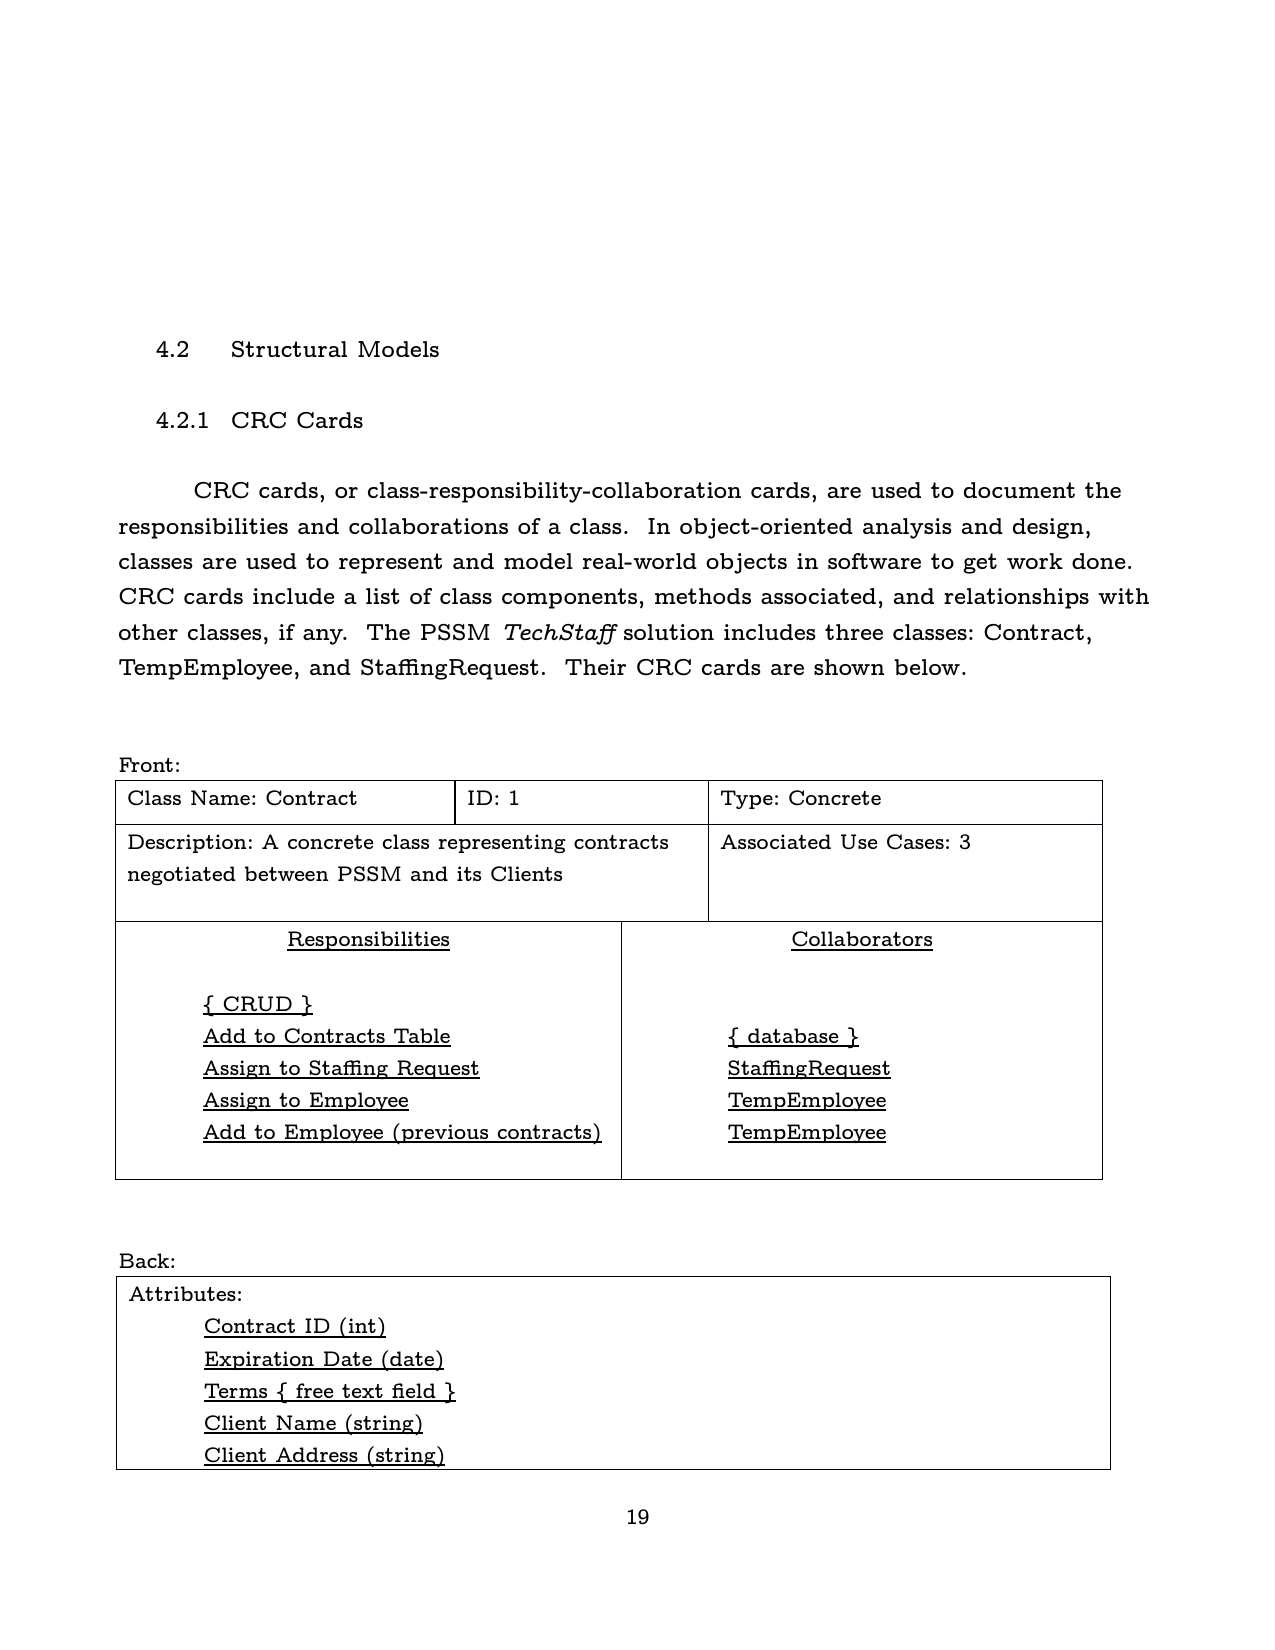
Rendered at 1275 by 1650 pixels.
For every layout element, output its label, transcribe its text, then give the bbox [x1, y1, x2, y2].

table_cell Collaborators { database } StaffingRequest TempEmployee TempEmployee [622, 922, 1102, 1178]
text CRC cards, or class-responsibility-collaboration cards, are used to document the responsibilities and collaborations of a class. In object-oriented analysis and design, classes are used to represent and model real-world objects in software to get work done. CRC cards include a list of class components, methods associated, and relationships with other classes, if any. The PSSM TechStaff solution includes three classes: Contract, TempEmployee, and StaffingRequest. Their CRC cards are shown below. [118, 471, 1157, 683]
table_header Type: Concrete [709, 781, 1102, 823]
table_cell Description: A concrete class representing contracts negotiated between PSSM and its Clients [116, 825, 708, 921]
table_cell Associated Use Cases: 3 [709, 825, 1102, 921]
table_cell Responsibilities { CRUD } Add to Contracts Table Assign to Staffing Request Assign to Employee Add to Employee (previous contracts) [116, 922, 621, 1178]
text 4.2 Structural Models [118, 330, 1157, 365]
table_header ID: 1 [456, 781, 708, 823]
table_header Class Name: Contract [116, 781, 454, 823]
text Front: [118, 747, 1157, 779]
text 4.2.1 CRC Cards [118, 401, 1157, 436]
text Back: [118, 1244, 1157, 1276]
table_header Attributes: Contract ID (int) Expiration Date (date) Terms { free text field } Client Name (string) Client Address (string) [117, 1277, 1110, 1469]
